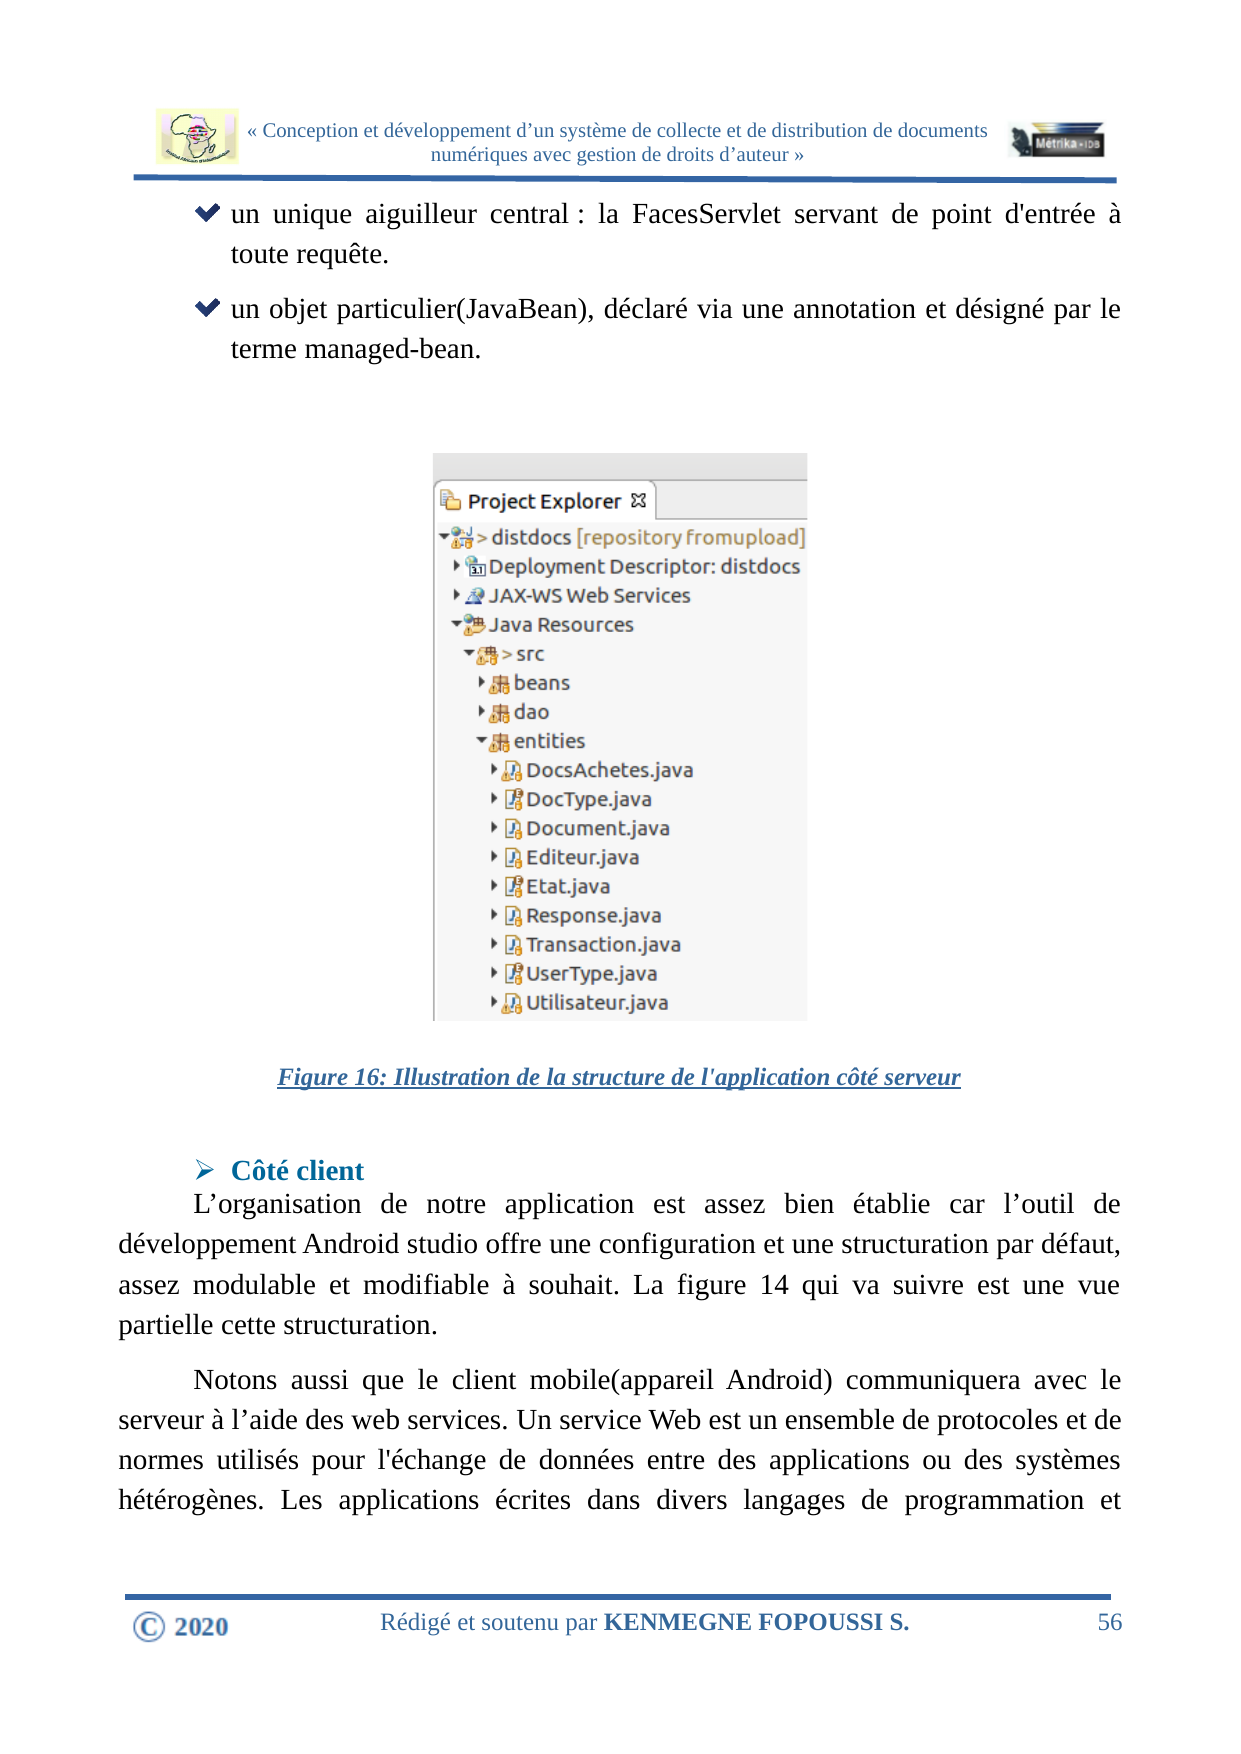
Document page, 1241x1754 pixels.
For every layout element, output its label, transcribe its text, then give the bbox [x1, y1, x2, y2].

picture [1003, 116, 1109, 160]
list Côté client [193, 1153, 1122, 1186]
text Notons aussi que le client mobile(appareil Android) communiquera avec le serveur à l’aide des web services. Un service Web est un ensemble de protocoles et de normes utilisés pour l'échange de données entre des applications ou des systèmes hétérogènes. Les applications écrites dans divers langages de programmation et [118, 1362, 1122, 1516]
picture [432, 453, 808, 1021]
picture [126, 1604, 231, 1647]
picture [154, 107, 241, 166]
text Figure 16: Illustration de la structure de l'application côté serveur [238, 1062, 1002, 1091]
list un unique aiguilleur central : la FacesServlet servant de point d'entrée à toute requête. [193, 196, 1122, 269]
text L’organisation de notre application est assez bien établie car l’outil de développement Android studio offre une configuration et une structuration par défaut, assez modulable et modifiable à souhait. La figure 14 qui va suivre est une vue partielle cette structuration. [118, 1186, 1122, 1341]
picture [196, 1159, 214, 1170]
list un objet particulier(JavaBean), déclaré via une annotation et désigné par le terme managed-bean. [193, 291, 1122, 364]
